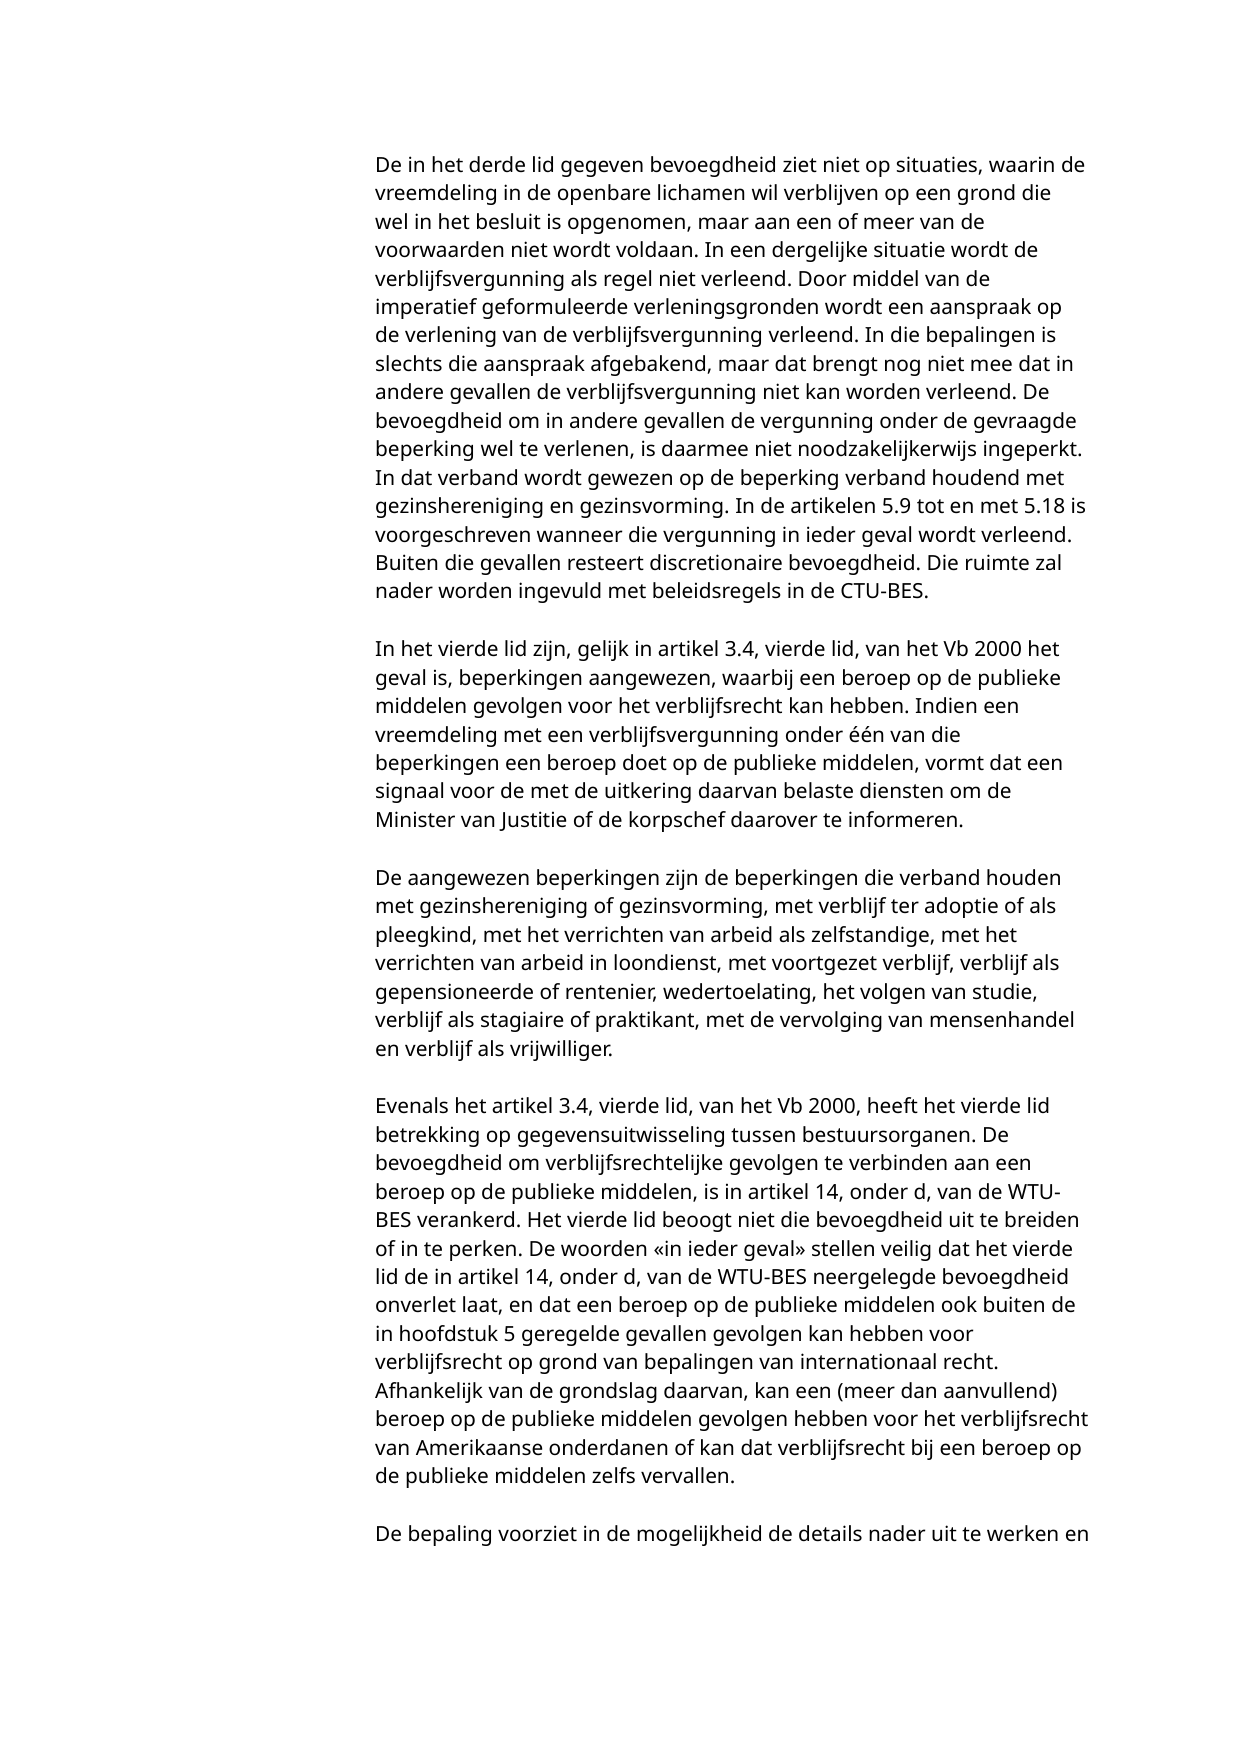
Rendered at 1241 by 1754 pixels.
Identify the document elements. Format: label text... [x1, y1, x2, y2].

text De bepaling voorziet in de mogelijkheid de details nader uit te werken en [375, 1519, 1090, 1548]
text De aangewezen beperkingen zijn de beperkingen die verband houden met gezinshereniging of gezinsvorming, met verblijf ter adoptie of als pleegkind, met het verrichten van arbeid als zelfstandige, met het verrichten van arbeid in loondienst, met voortgezet verblijf, verblijf als gepensioneerde of rentenier, wedertoelating, het volgen van studie, verblijf als stagiaire of praktikant, met de vervolging van mensenhandel en verblijf als vrijwilliger. [375, 863, 1090, 1062]
text In het vierde lid zijn, gelijk in artikel 3.4, vierde lid, van het Vb 2000 het geval is, beperkingen aangewezen, waarbij een beroep op de publieke middelen gevolgen voor het verblijfsrecht kan hebben. Indien een vreemdeling met een verblijfsvergunning onder één van die beperkingen een beroep doet op de publieke middelen, vormt dat een signaal voor de met de uitkering daarvan belaste diensten om de Minister van Justitie of de korpschef daarover te informeren. [375, 634, 1090, 833]
text Evenals het artikel 3.4, vierde lid, van het Vb 2000, heeft het vierde lid betrekking op gegevensuitwisseling tussen bestuursorganen. De bevoegdheid om verblijfsrechtelijke gevolgen te verbinden aan een beroep op de publieke middelen, is in artikel 14, onder d, van de WTU-BES verankerd. Het vierde lid beoogt niet die bevoegdheid uit te breiden of in te perken. De woorden «in ieder geval» stellen veilig dat het vierde lid de in artikel 14, onder d, van de WTU-BES neergelegde bevoegdheid onverlet laat, en dat een beroep op de publieke middelen ook buiten de in hoofdstuk 5 geregelde gevallen gevolgen kan hebben voor verblijfsrecht op grond van bepalingen van internationaal recht. Afhankelijk van de grondslag daarvan, kan een (meer dan aanvullend) beroep op de publieke middelen gevolgen hebben voor het verblijfsrecht van Amerikaanse onderdanen of kan dat verblijfsrecht bij een beroep op de publieke middelen zelfs vervallen. [375, 1092, 1090, 1490]
text De in het derde lid gegeven bevoegdheid ziet niet op situaties, waarin de vreemdeling in de openbare lichamen wil verblijven op een grond die wel in het besluit is opgenomen, maar aan een of meer van de voorwaarden niet wordt voldaan. In een dergelijke situatie wordt de verblijfsvergunning als regel niet verleend. Door middel van de imperatief geformuleerde verleningsgronden wordt een aanspraak op de verlening van de verblijfsvergunning verleend. In die bepalingen is slechts die aanspraak afgebakend, maar dat brengt nog niet mee dat in andere gevallen de verblijfsvergunning niet kan worden verleend. De bevoegdheid om in andere gevallen de vergunning onder de gevraagde beperking wel te verlenen, is daarmee niet noodzakelijkerwijs ingeperkt. In dat verband wordt gewezen op de beperking verband houdend met gezinshereniging en gezinsvorming. In de artikelen 5.9 tot en met 5.18 is voorgeschreven wanneer die vergunning in ieder geval wordt verleend. Buiten die gevallen resteert discretionaire bevoegdheid. Die ruimte zal nader worden ingevuld met beleidsregels in de CTU-BES. [375, 150, 1090, 605]
